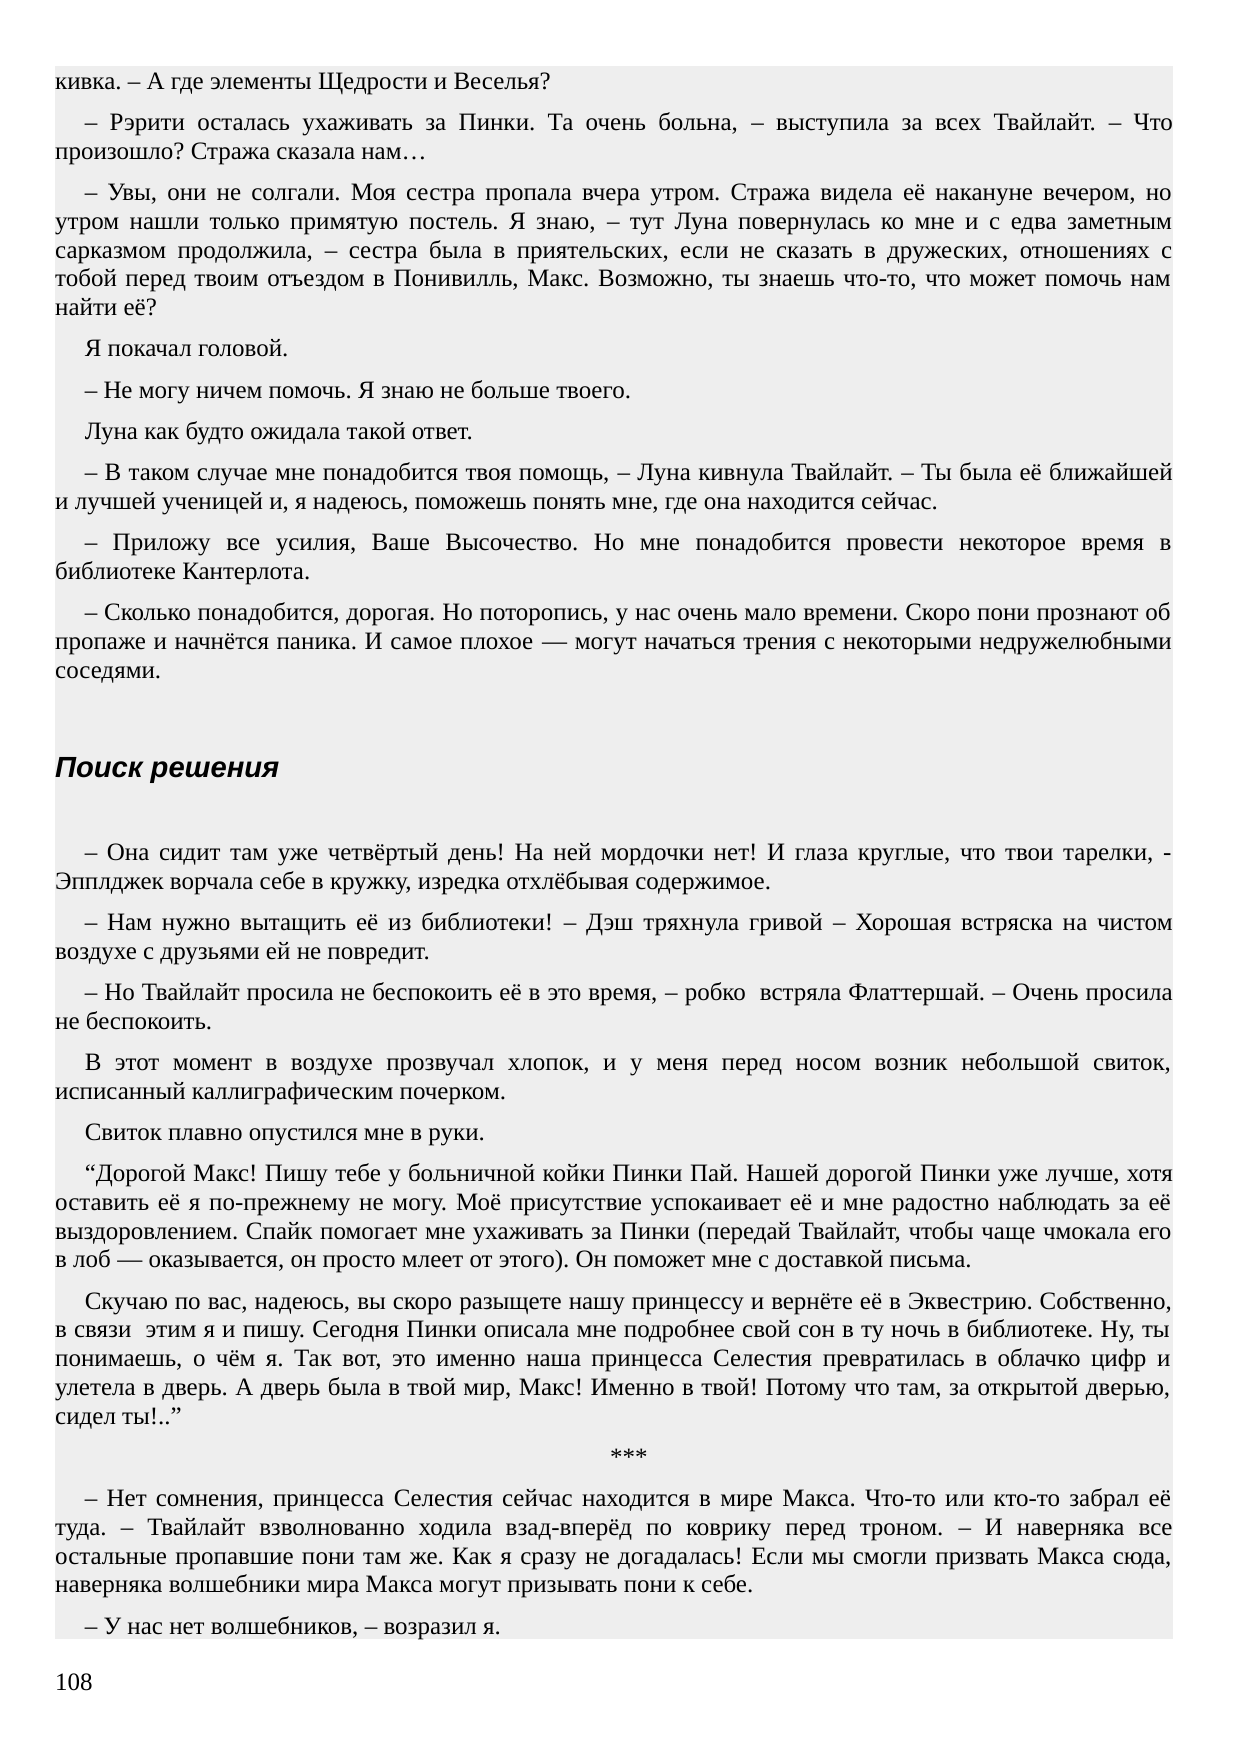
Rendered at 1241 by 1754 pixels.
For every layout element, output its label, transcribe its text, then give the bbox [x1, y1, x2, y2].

text – Нам нужно вытащить её из библиотеки! – Дэш тряхнула гривой – Хорошая встряска на чистом воздухе с друзьями ей не повредит. [55, 907, 1173, 964]
text – Увы, они не солгали. Моя сестра пропала вчера утром. Стража видела её накануне вечером, но утром нашли только примятую постель. Я знаю, – тут Луна повернулась ко мне и с едва заметным сарказмом продолжила, – сестра была в приятельских, если не сказать в дружеских, отношениях с тобой перед твоим отъездом в Понивилль, Макс. Возможно, ты знаешь что-то, что может помочь нам найти её? [55, 177, 1173, 321]
text *** [55, 1442, 1173, 1471]
text кивка. – А где элементы Щедрости и Веселья? [55, 66, 1173, 95]
text “Дорогой Макс! Пишу тебе у больничной койки Пинки Пай. Нашей дорогой Пинки уже лучше, хотя оставить её я по-прежнему не могу. Моё присутствие успокаивает её и мне радостно наблюдать за её выздоровлением. Спайк помогает мне ухаживать за Пинки (передай Твайлайт, чтобы чаще чмокала его в лоб — оказывается, он просто млеет от этого). Он поможет мне с доставкой письма. [55, 1158, 1173, 1273]
text Луна как будто ожидала такой ответ. [55, 416, 1173, 445]
text Свиток плавно опустился мне в руки. [55, 1117, 1173, 1146]
text – Не могу ничем помочь. Я знаю не больше твоего. [55, 375, 1173, 403]
subtitle Поиск решения [55, 750, 1173, 783]
text – В таком случае мне понадобится твоя помощь, – Луна кивнула Твайлайт. – Ты была её ближайшей и лучшей ученицей и, я надеюсь, поможешь понять мне, где она находится сейчас. [55, 457, 1173, 515]
text – Но Твайлайт просила не беспокоить её в это время, – робко встряла Флаттершай. – Очень просила не беспокоить. [55, 977, 1173, 1034]
text – У нас нет волшебников, – возразил я. [55, 1611, 1173, 1639]
text – Сколько понадобится, дорогая. Но поторопись, у нас очень мало времени. Скоро пони прознают об пропаже и начнётся паника. И самое плохое — могут начаться трения с некоторыми недружелюбными соседями. [55, 597, 1173, 683]
text – Она сидит там уже четвёртый день! На ней мордочки нет! И глаза круглые, что твои тарелки, - Эпплджек ворчала себе в кружку, изредка отхлёбывая содержимое. [55, 837, 1173, 894]
text – Нет сомнения, принцесса Селестия сейчас находится в мире Макса. Что-то или кто-то забрал её туда. – Твайлайт взволнованно ходила взад-вперёд по коврику перед троном. – И наверняка все остальные пропавшие пони там же. Как я сразу не догадалась! Если мы смогли призвать Макса сюда, наверняка волшебники мира Макса могут призывать пони к себе. [55, 1483, 1173, 1598]
text Скучаю по вас, надеюсь, вы скоро разыщете нашу принцессу и вернёте её в Эквестрию. Собственно, в связи этим я и пишу. Сегодня Пинки описала мне подробнее свой сон в ту ночь в библиотеке. Ну, ты понимаешь, о чём я. Так вот, это именно наша принцесса Селестия превратилась в облачко цифр и улетела в дверь. А дверь была в твой мир, Макс! Именно в твой! Потому что там, за открытой дверью, сидел ты!..” [55, 1286, 1173, 1429]
text – Рэрити осталась ухаживать за Пинки. Та очень больна, – выступила за всех Твайлайт. – Что произошло? Стража сказала нам… [55, 107, 1173, 165]
text В этот момент в воздухе прозвучал хлопок, и у меня перед носом возник небольшой свиток, исписанный каллиграфическим почерком. [55, 1047, 1173, 1104]
text – Приложу все усилия, Ваше Высочество. Но мне понадобится провести некоторое время в библиотеке Кантерлота. [55, 527, 1173, 585]
text Я покачал головой. [55, 333, 1173, 362]
